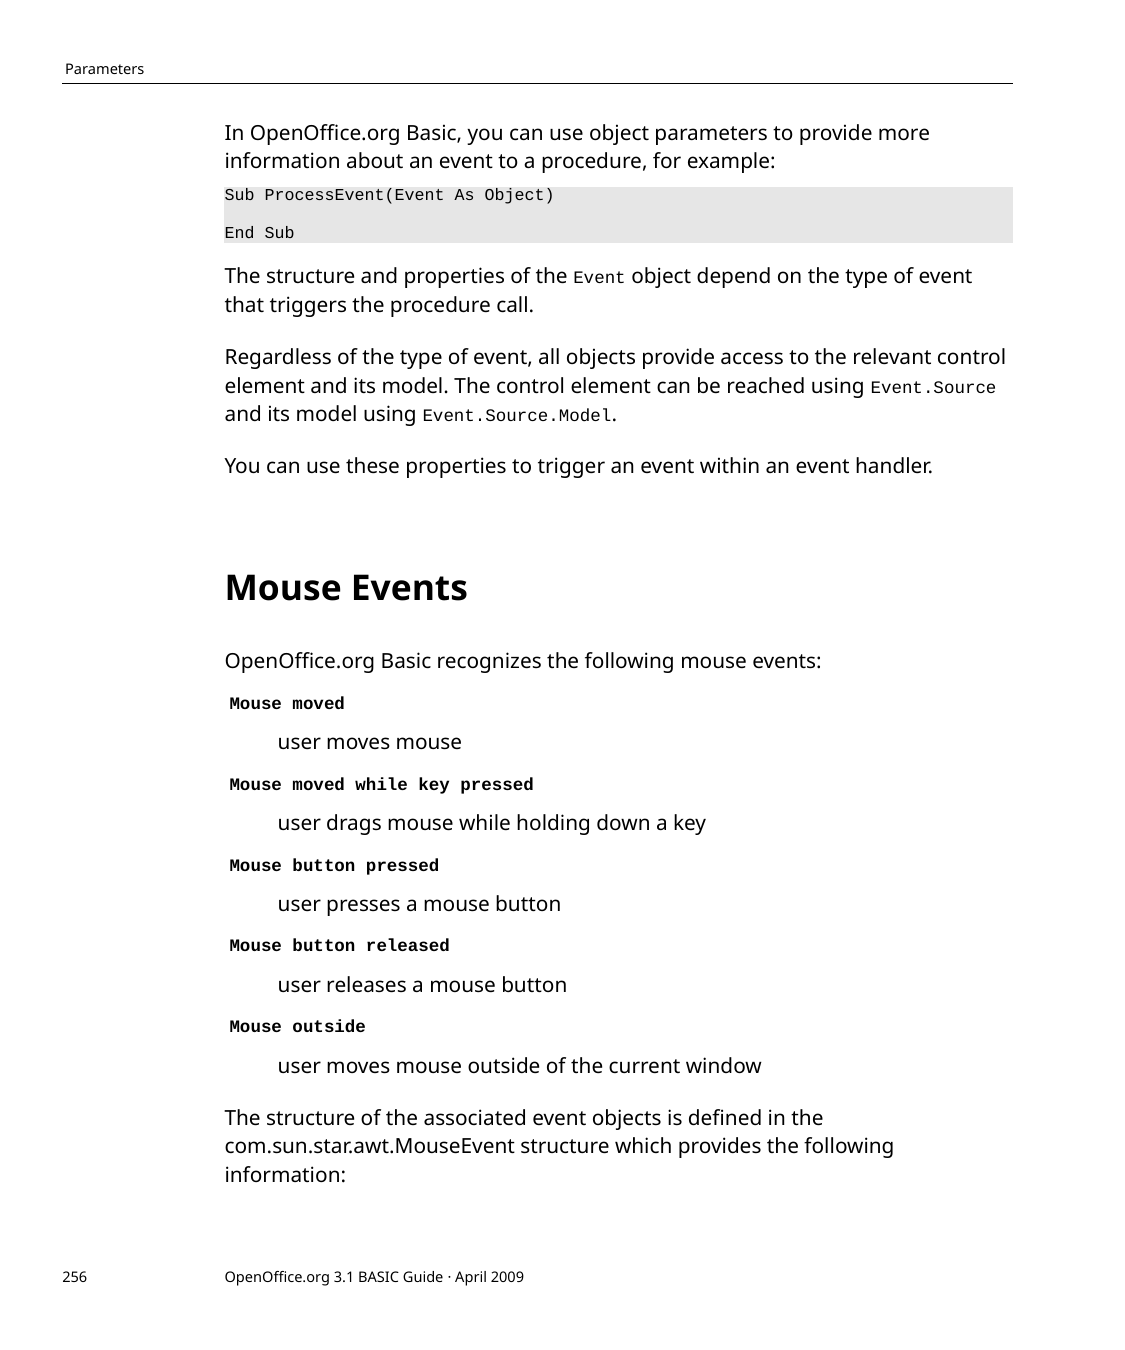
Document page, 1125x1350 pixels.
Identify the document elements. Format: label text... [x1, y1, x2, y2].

text The structure of the associated event objects is defined in the com.sun.star.awt.MouseEvent structure which provides the following information: [224, 1103, 1013, 1188]
list user releases a mouse button [272, 970, 1013, 998]
list Mouse button pressed [224, 849, 1013, 877]
text In OpenOffice.org Basic, you can use object parameters to provide more information about an event to a procedure, for example: [224, 118, 1013, 175]
list user moves mouse [272, 727, 1013, 756]
list Mouse button released [224, 929, 1013, 958]
text OpenOffice.org Basic recognizes the following mouse events: [224, 647, 1013, 675]
text You can use these properties to trigger an event within an event handler. [224, 452, 1013, 480]
list Mouse moved [224, 687, 1013, 716]
list user moves mouse outside of the current window [272, 1051, 1013, 1079]
list user presses a mouse button [272, 889, 1013, 918]
subtitle Mouse Events [224, 563, 1013, 611]
list Mouse moved while key pressed [224, 768, 1013, 796]
text Sub ProcessEvent(Event As Object) End Sub [224, 187, 1013, 243]
text The structure and properties of the Event object depend on the type of event that triggers the procedure call. [224, 261, 1013, 318]
list user drags mouse while holding down a key [272, 808, 1013, 837]
text Regardless of the type of event, all objects provide access to the relevant control element and its model. The control element can be reached using Event.Source and its model using Event.Source.Model. [224, 342, 1013, 428]
list Mouse outside [224, 1010, 1013, 1039]
